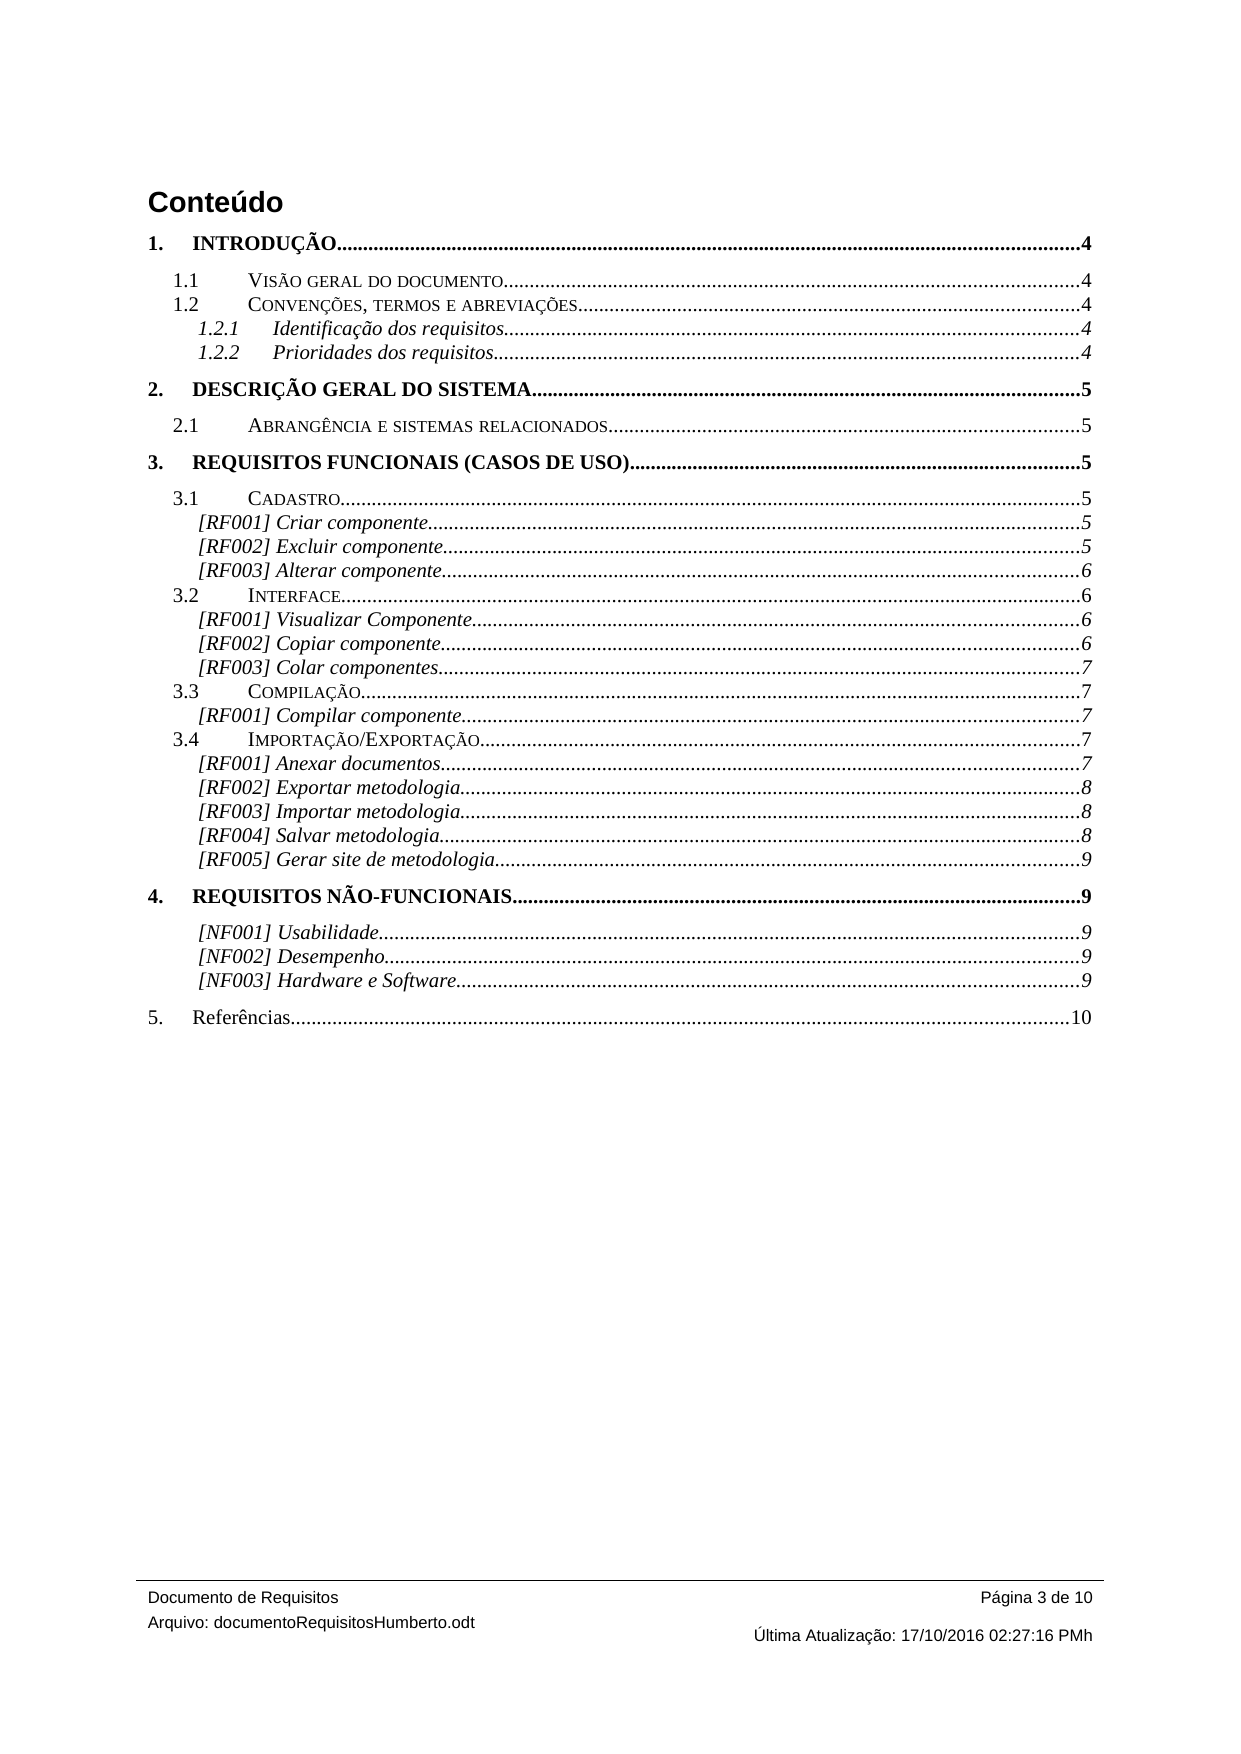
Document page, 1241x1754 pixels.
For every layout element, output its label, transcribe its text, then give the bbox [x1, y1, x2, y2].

text 3.4 Importação/Exportação 7 [173, 727, 1092, 751]
text [RF003] Alterar componente 6 [198, 558, 1092, 582]
text [RF001] Visualizar Componente 6 [198, 607, 1092, 631]
text [RF002] Copiar componente 6 [198, 631, 1092, 655]
text 1.2 Convenções, termos e abreviações 4 [173, 292, 1092, 316]
text [RF005] Gerar site de metodologia 9 [198, 847, 1092, 871]
text [RF001] Anexar documentos 7 [198, 751, 1092, 775]
text 1.1 Visão geral do documento 4 [173, 268, 1092, 292]
text 2.1 Abrangência e sistemas relacionados 5 [173, 413, 1092, 437]
text [NF003] Hardware e Software 9 [198, 968, 1092, 992]
text [NF002] Desempenho 9 [198, 944, 1092, 968]
text [RF001] Compilar componente 7 [198, 703, 1092, 727]
subtitle Conteúdo [148, 185, 1092, 219]
text 3.2 Interface 6 [173, 582, 1092, 607]
text [RF001] Criar componente 5 [198, 510, 1092, 534]
text [RF002] Exportar metodologia 8 [198, 775, 1092, 799]
text [RF003] Colar componentes 7 [198, 655, 1092, 679]
text 3. Requisitos funcionais (casos de uso) 5 [148, 450, 1092, 474]
text 3.1 Cadastro 5 [173, 486, 1092, 510]
text 3.3 Compilação 7 [173, 679, 1092, 703]
text 1.2.2 Prioridades dos requisitos 4 [198, 340, 1092, 364]
text 5. Referências 10 [148, 1005, 1092, 1029]
text 2. Descrição geral do sistema 5 [148, 377, 1092, 401]
text [NF001] Usabilidade 9 [198, 920, 1092, 944]
text 4. Requisitos não-funcionais 9 [148, 884, 1092, 908]
text [RF002] Excluir componente 5 [198, 534, 1092, 558]
text [RF004] Salvar metodologia 8 [198, 823, 1092, 847]
text 1.2.1 Identificação dos requisitos 4 [198, 316, 1092, 340]
text [RF003] Importar metodologia 8 [198, 799, 1092, 823]
text 1. Introdução 4 [148, 231, 1092, 255]
